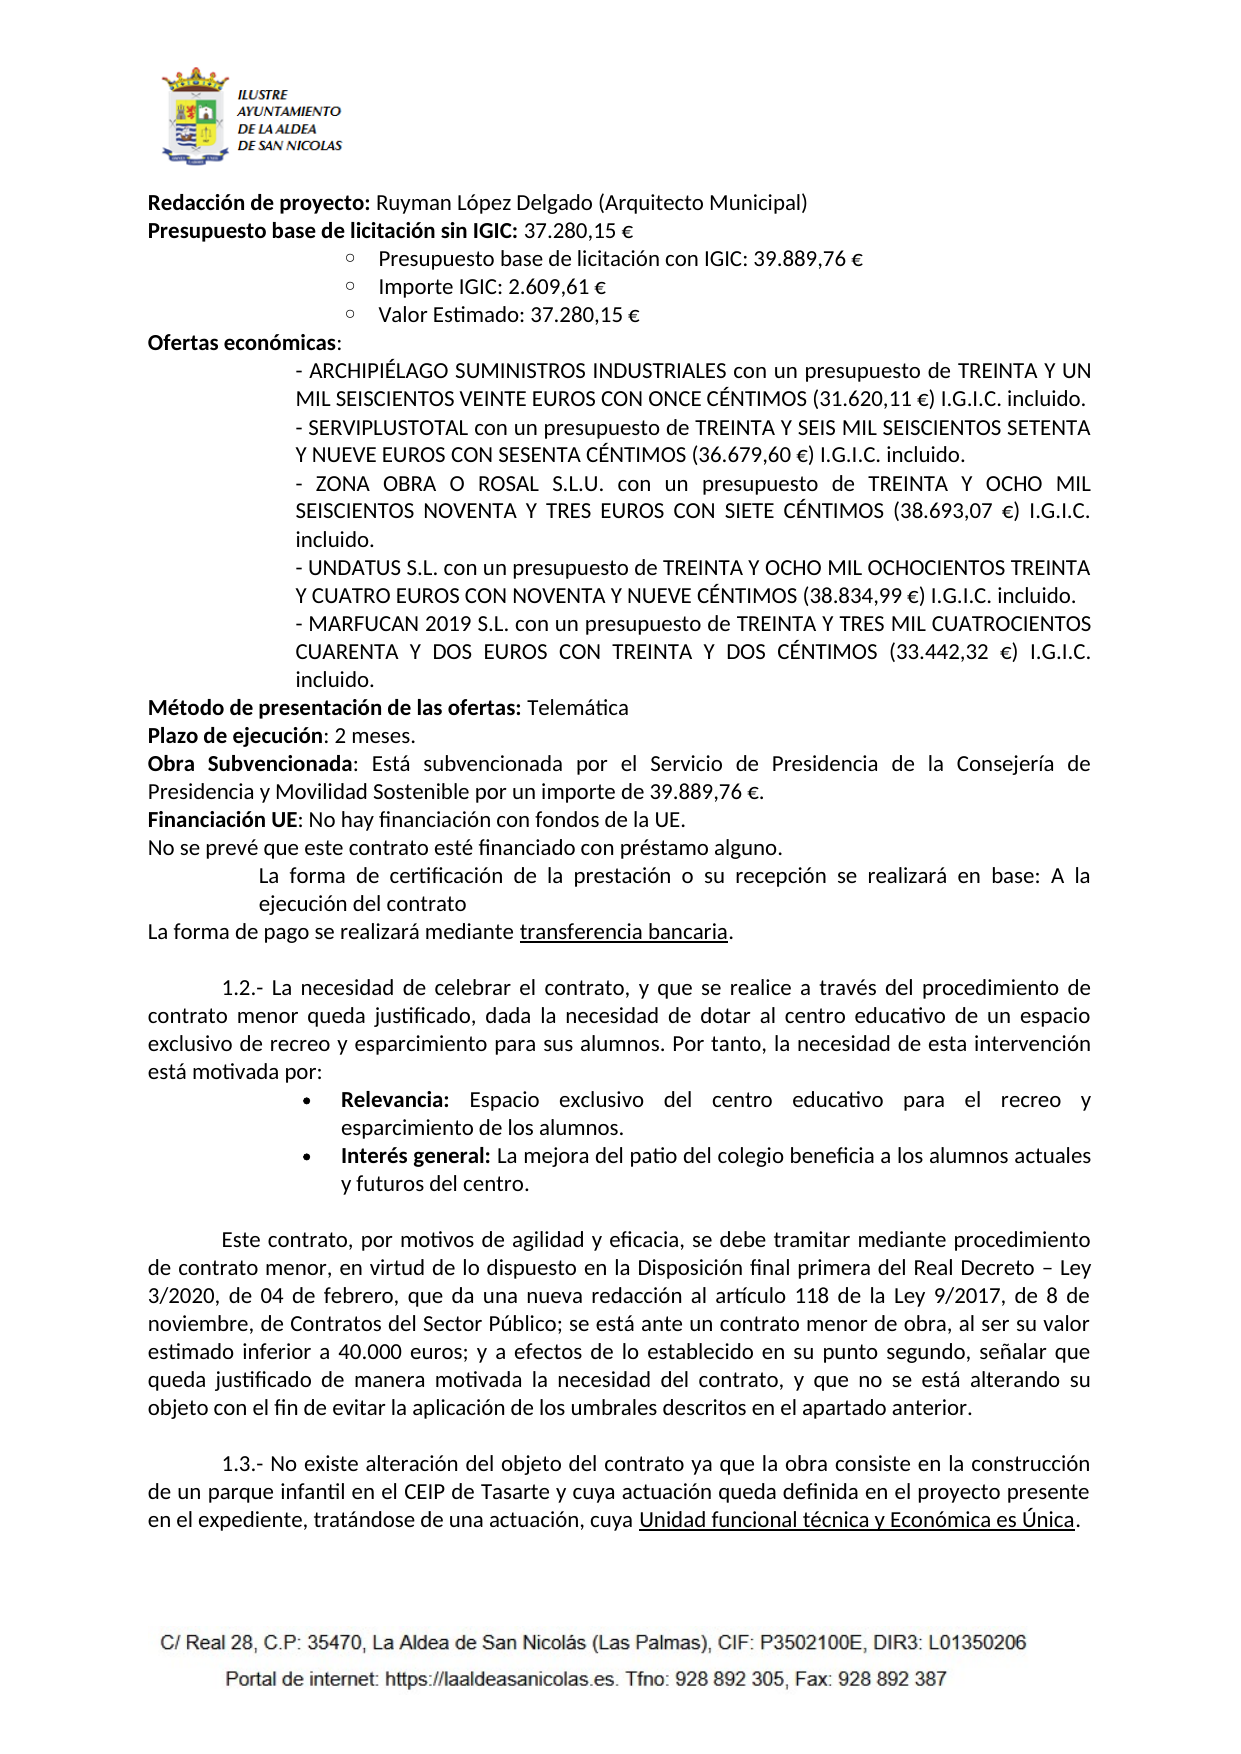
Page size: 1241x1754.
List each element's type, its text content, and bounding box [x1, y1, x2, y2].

text 1.2.- La necesidad de celebrar el contrato, y que se realice a través del procedimiento de contrato menor queda justificado, dada la necesidad de dotar al centro educativo de un espacio exclusivo de recreo y esparcimiento para sus alumnos. Por tanto, la necesidad de esta intervención está motivada por: [148, 973, 1093, 1085]
list Presupuesto base de licitación con IGIC: 39.889,76 € [341, 244, 1093, 272]
list Interés general: La mejora del patio del colegio beneficia a los alumnos actuales y futuros del centro. [303, 1141, 1093, 1197]
picture [148, 1626, 1034, 1695]
text - ZONA OBRA O ROSAL S.L.U. con un presupuesto de TREINTA Y OCHO MIL SEISCIENTOS NOVENTA Y TRES EUROS CON SIETE CÉNTIMOS (38.693,07 €) I.G.I.C. incluido. [295, 469, 1093, 553]
list Plazo de ejecución: 2 meses. [148, 721, 1093, 749]
text Este contrato, por motivos de agilidad y eficacia, se debe tramitar mediante procedimiento de contrato menor, en virtud de lo dispuesto en la Disposición final primera del Real Decreto – Ley 3/2020, de 04 de febrero, que da una nueva redacción al artículo 118 de la Ley 9/2017, de 8 de noviembre, de Contratos del Sector Público; se está ante un contrato menor de obra, al ser su valor estimado inferior a 40.000 euros; y a efectos de lo establecido en su punto segundo, señalar que queda justificado de manera motivada la necesidad del contrato, y que no se está alterando su objeto con el fin de evitar la aplicación de los umbrales descritos en el apartado anterior. [148, 1225, 1093, 1421]
text - ARCHIPIÉLAGO SUMINISTROS INDUSTRIALES con un presupuesto de TREINTA Y UN MIL SEISCIENTOS VEINTE EUROS CON ONCE CÉNTIMOS (31.620,11 €) I.G.I.C. incluido. [295, 357, 1093, 413]
text - UNDATUS S.L. con un presupuesto de TREINTA Y OCHO MIL OCHOCIENTOS TREINTA Y CUATRO EUROS CON NOVENTA Y NUEVE CÉNTIMOS (38.834,99 €) I.G.I.C. incluido. [295, 553, 1093, 609]
list Método de presentación de las ofertas: Telemática [148, 693, 1093, 721]
text 1.3.- No existe alteración del objeto del contrato ya que la obra consiste en la construcción de un parque infantil en el CEIP de Tasarte y cuya actuación queda definida en el proyecto presente en el expediente, tratándose de una actuación, cuya Unidad funcional técnica y Económica es Única. [148, 1449, 1093, 1533]
list Redacción de proyecto: Ruyman López Delgado (Arquitecto Municipal) [148, 188, 1093, 216]
list Relevancia: Espacio exclusivo del centro educativo para el recreo y esparcimiento de los alumnos. [303, 1085, 1093, 1141]
text La forma de pago se realizará mediante transferencia bancaria. [148, 917, 1022, 945]
list Valor Estimado: 37.280,15 € [341, 301, 1093, 328]
list No se prevé que este contrato esté financiado con préstamo alguno. [148, 833, 1093, 861]
list Ofertas económicas: [148, 328, 1093, 357]
list Presupuesto base de licitación sin IGIC: 37.280,15 € [148, 216, 1093, 244]
picture [148, 59, 358, 173]
list Obra Subvencionada: Está subvencionada por el Servicio de Presidencia de la Consejería de Presidencia y Movilidad Sostenible por un importe de 39.889,76 €. [148, 749, 1093, 805]
list Importe IGIC: 2.609,61 € [341, 272, 1093, 301]
text La forma de certificación de la prestación o su recepción se realizará en base: A la ejecución del contrato [258, 861, 1093, 917]
list Financiación UE: No hay financiación con fondos de la UE. [148, 805, 1093, 833]
text - SERVIPLUSTOTAL con un presupuesto de TREINTA Y SEIS MIL SEISCIENTOS SETENTA Y NUEVE EUROS CON SESENTA CÉNTIMOS (36.679,60 €) I.G.I.C. incluido. [295, 413, 1093, 469]
text - MARFUCAN 2019 S.L. con un presupuesto de TREINTA Y TRES MIL CUATROCIENTOS CUARENTA Y DOS EUROS CON TREINTA Y DOS CÉNTIMOS (33.442,32 €) I.G.I.C. incluido. [295, 609, 1093, 693]
